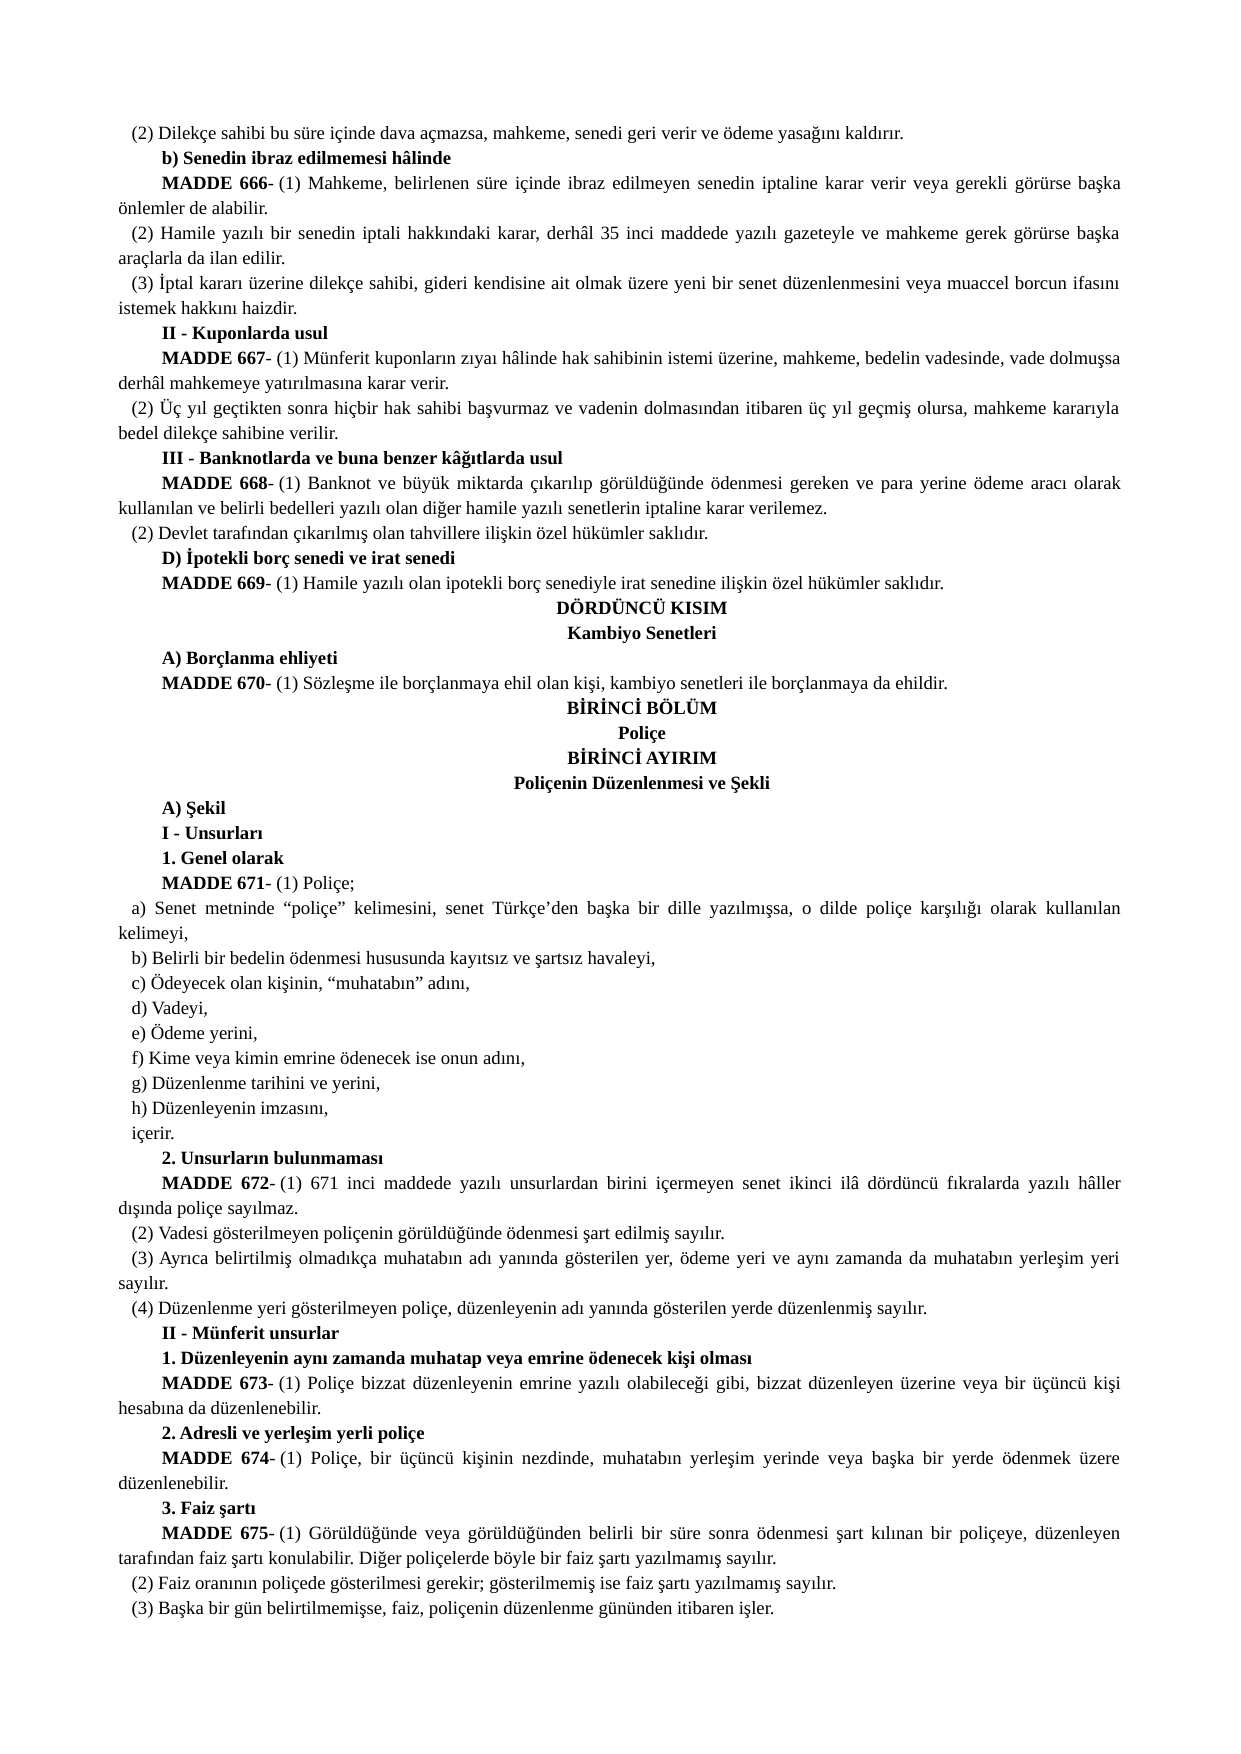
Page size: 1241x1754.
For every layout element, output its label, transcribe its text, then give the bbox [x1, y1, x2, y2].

text MADDE 673- (1) Poliçe bizzat düzenleyenin emrine yazılı olabileceği gibi, bizzat düzenleyen üzerine veya bir üçüncü kişi hesabına da düzenlenebilir. [118, 1368, 1122, 1418]
text (2) Devlet tarafından çıkarılmış olan tahvillere ilişkin özel hükümler saklıdır. [118, 518, 1122, 543]
text g) Düzenlenme tarihini ve yerini, [118, 1068, 1122, 1093]
text f) Kime veya kimin emrine ödenecek ise onun adını, [118, 1043, 1122, 1068]
text d) Vadeyi, [118, 993, 1122, 1018]
text III - Banknotlarda ve buna benzer kâğıtlarda usul [118, 443, 1122, 468]
text MADDE 671- (1) Poliçe; [118, 868, 1122, 893]
text (4) Düzenlenme yeri gösterilmeyen poliçe, düzenleyenin adı yanında gösterilen yerde düzenlenmiş sayılır. [118, 1293, 1122, 1318]
text MADDE 672- (1) 671 inci maddede yazılı unsurlardan birini içermeyen senet ikinci ilâ dördüncü fıkralarda yazılı hâller dışında poliçe sayılmaz. [118, 1168, 1122, 1218]
text D) İpotekli borç senedi ve irat senedi [118, 543, 1122, 568]
text A) Borçlanma ehliyeti [118, 643, 1122, 668]
text b) Belirli bir bedelin ödenmesi hususunda kayıtsız ve şartsız havaleyi, [118, 943, 1122, 968]
text (3) Ayrıca belirtilmiş olmadıkça muhatabın adı yanında gösterilen yer, ödeme yeri ve aynı zamanda da muhatabın yerleşim yeri sayılır. [118, 1243, 1122, 1293]
text 1. Genel olarak [118, 843, 1122, 868]
text (2) Vadesi gösterilmeyen poliçenin görüldüğünde ödenmesi şart edilmiş sayılır. [118, 1218, 1122, 1243]
text içerir. [118, 1118, 1122, 1143]
text 3. Faiz şartı [118, 1493, 1122, 1518]
text Kambiyo Senetleri [118, 618, 1122, 643]
text DÖRDÜNCÜ KISIM [118, 593, 1122, 618]
text 2. Adresli ve yerleşim yerli poliçe [118, 1418, 1122, 1443]
text h) Düzenleyenin imzasını, [118, 1093, 1122, 1118]
text MADDE 674- (1) Poliçe, bir üçüncü kişinin nezdinde, muhatabın yerleşim yerinde veya başka bir yerde ödenmek üzere düzenlenebilir. [118, 1443, 1122, 1493]
text MADDE 669- (1) Hamile yazılı olan ipotekli borç senediyle irat senedine ilişkin özel hükümler saklıdır. [118, 568, 1122, 593]
text MADDE 667- (1) Münferit kuponların zıyaı hâlinde hak sahibinin istemi üzerine, mahkeme, bedelin vadesinde, vade dolmuşsa derhâl mahkemeye yatırılmasına karar verir. [118, 343, 1122, 393]
text (2) Üç yıl geçtikten sonra hiçbir hak sahibi başvurmaz ve vadenin dolmasından itibaren üç yıl geçmiş olursa, mahkeme kararıyla bedel dilekçe sahibine verilir. [118, 393, 1122, 443]
text MADDE 666- (1) Mahkeme, belirlenen süre içinde ibraz edilmeyen senedin iptaline karar verir veya gerekli görürse başka önlemler de alabilir. [118, 168, 1122, 218]
text MADDE 668- (1) Banknot ve büyük miktarda çıkarılıp görüldüğünde ödenmesi gereken ve para yerine ödeme aracı olarak kullanılan ve belirli bedelleri yazılı olan diğer hamile yazılı senetlerin iptaline karar verilemez. [118, 468, 1122, 518]
text a) Senet metninde “poliçe” kelimesini, senet Türkçe’den başka bir dille yazılmışsa, o dilde poliçe karşılığı olarak kullanılan kelimeyi, [118, 893, 1122, 943]
text c) Ödeyecek olan kişinin, “muhatabın” adını, [118, 968, 1122, 993]
text BİRİNCİ AYIRIM [118, 743, 1122, 768]
text (3) Başka bir gün belirtilmemişse, faiz, poliçenin düzenlenme gününden itibaren işler. [118, 1593, 1122, 1618]
text (2) Faiz oranının poliçede gösterilmesi gerekir; gösterilmemiş ise faiz şartı yazılmamış sayılır. [118, 1568, 1122, 1593]
text (3) İptal kararı üzerine dilekçe sahibi, gideri kendisine ait olmak üzere yeni bir senet düzenlenmesini veya muaccel borcun ifasını istemek hakkını haizdir. [118, 268, 1122, 318]
text (2) Hamile yazılı bir senedin iptali hakkındaki karar, derhâl 35 inci maddede yazılı gazeteyle ve mahkeme gerek görürse başka araçlarla da ilan edilir. [118, 218, 1122, 268]
text 1. Düzenleyenin aynı zamanda muhatap veya emrine ödenecek kişi olması [118, 1343, 1122, 1368]
text II - Kuponlarda usul [118, 318, 1122, 343]
text (2) Dilekçe sahibi bu süre içinde dava açmazsa, mahkeme, senedi geri verir ve ödeme yasağını kaldırır. [118, 118, 1122, 143]
text MADDE 675- (1) Görüldüğünde veya görüldüğünden belirli bir süre sonra ödenmesi şart kılınan bir poliçeye, düzenleyen tarafından faiz şartı konulabilir. Diğer poliçelerde böyle bir faiz şartı yazılmamış sayılır. [118, 1518, 1122, 1568]
text I - Unsurları [118, 818, 1122, 843]
text Poliçenin Düzenlenmesi ve Şekli [118, 768, 1122, 793]
text 2. Unsurların bulunmaması [118, 1143, 1122, 1168]
text e) Ödeme yerini, [118, 1018, 1122, 1043]
text BİRİNCİ BÖLÜM [118, 693, 1122, 718]
text Poliçe [118, 718, 1122, 743]
text MADDE 670- (1) Sözleşme ile borçlanmaya ehil olan kişi, kambiyo senetleri ile borçlanmaya da ehildir. [118, 668, 1122, 693]
text b) Senedin ibraz edilmemesi hâlinde [118, 143, 1122, 168]
text II - Münferit unsurlar [118, 1318, 1122, 1343]
text A) Şekil [118, 793, 1122, 818]
